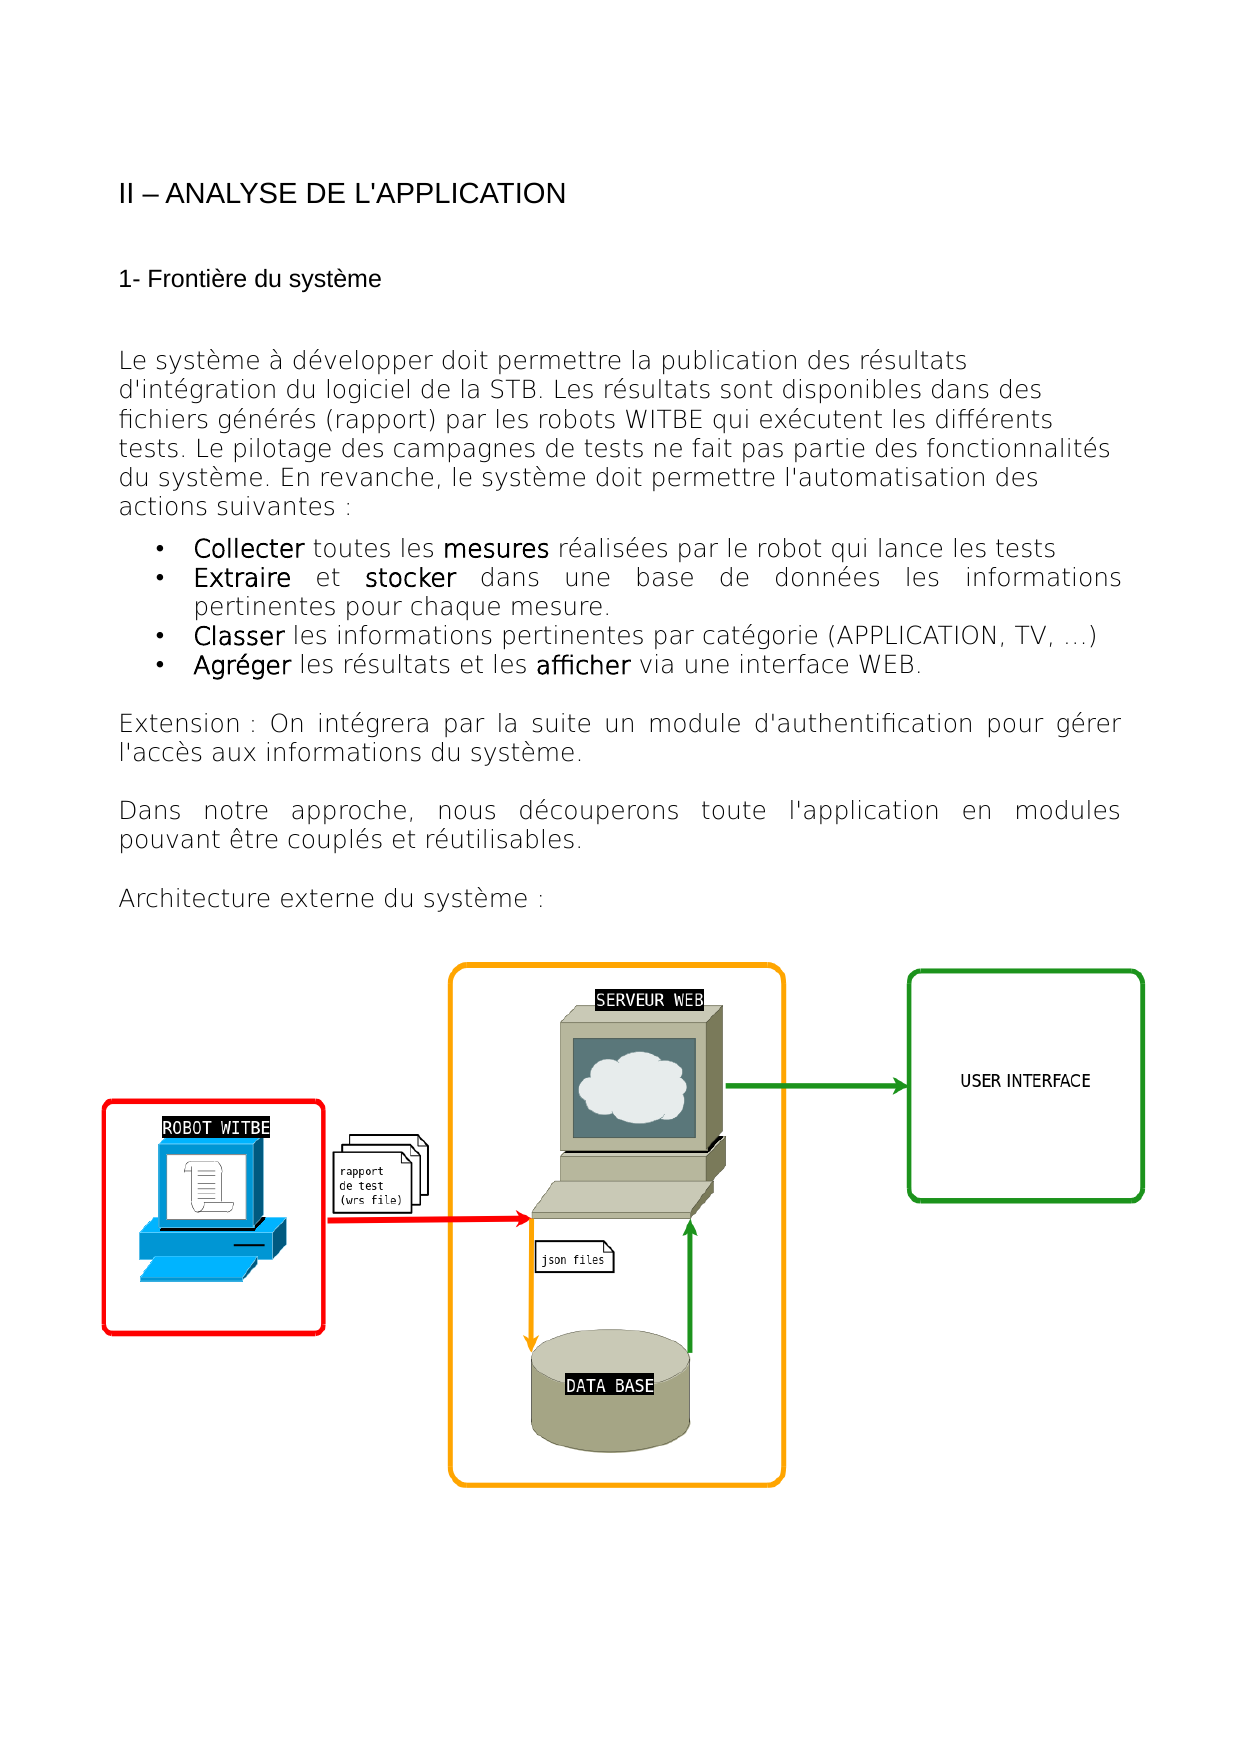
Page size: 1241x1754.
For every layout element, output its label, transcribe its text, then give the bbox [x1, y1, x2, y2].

list Extraire et stocker dans une base de données les informations pertinentes pour chaque mesure. [156, 563, 1122, 622]
list Classer les informations pertinentes par catégorie (APPLICATION, TV, …) [156, 622, 1122, 651]
picture [101, 962, 1146, 1488]
text 1- Frontière du système [118, 264, 1122, 293]
subtitle II – ANALYSE DE L'APPLICATION [118, 176, 1122, 210]
text Dans notre approche, nous découperons toute l'application en modules pouvant être couplés et réutilisables. [118, 797, 1122, 855]
text Architecture externe du système : [118, 884, 1122, 913]
list Collecter toutes les mesures réalisées par le robot qui lance les tests [156, 534, 1122, 563]
text Extension : On intégrera par la suite un module d'authentification pour gérer l'accès aux informations du système. [118, 709, 1122, 767]
list Agréger les résultats et les afficher via une interface WEB. [156, 651, 1122, 680]
text Le système à développer doit permettre la publication des résultats d'intégration du logiciel de la STB. Les résultats sont disponibles dans des fichiers générés (rapport) par les robots WITBE qui exécutent les différents tests. Le pilotage des campagnes de tests ne fait pas partie des fonctionnalités du système. En revanche, le système doit permettre l'automatisation des actions suivantes : [118, 347, 1122, 522]
